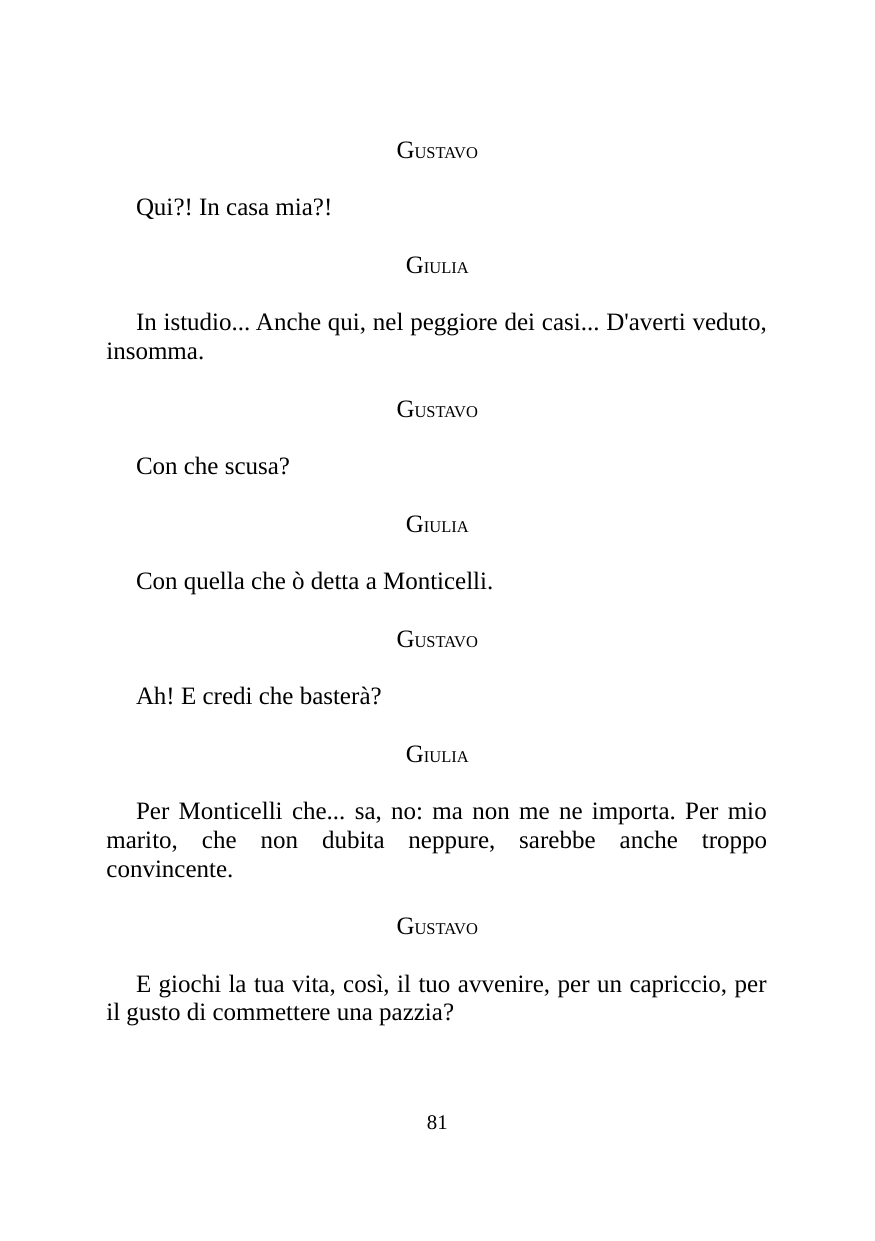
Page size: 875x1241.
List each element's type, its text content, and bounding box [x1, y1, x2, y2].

text Per Monticelli che... sa, no: ma non me ne importa. Per mio marito, che non dubita neppure, sarebbe anche troppo convincente. [106, 796, 768, 882]
text Con quella che ò detta a Monticelli. [106, 566, 768, 595]
text Giulia [106, 250, 768, 279]
text Con che scusa? [106, 451, 768, 480]
text Giulia [106, 509, 768, 537]
text Gustavo [106, 394, 768, 422]
text In istudio... Anche qui, nel peggiore dei casi... D'averti veduto, insomma. [106, 307, 768, 365]
text E giochi la tua vita, così, il tuo avvenire, per un capriccio, per il gusto di commettere una pazzia? [106, 969, 768, 1026]
text Gustavo [106, 624, 768, 652]
text Qui?! In casa mia?! [106, 192, 768, 221]
text Ah! E credi che basterà? [106, 681, 768, 710]
text Giulia [106, 739, 768, 767]
text Gustavo [106, 135, 768, 164]
text Gustavo [106, 911, 768, 940]
